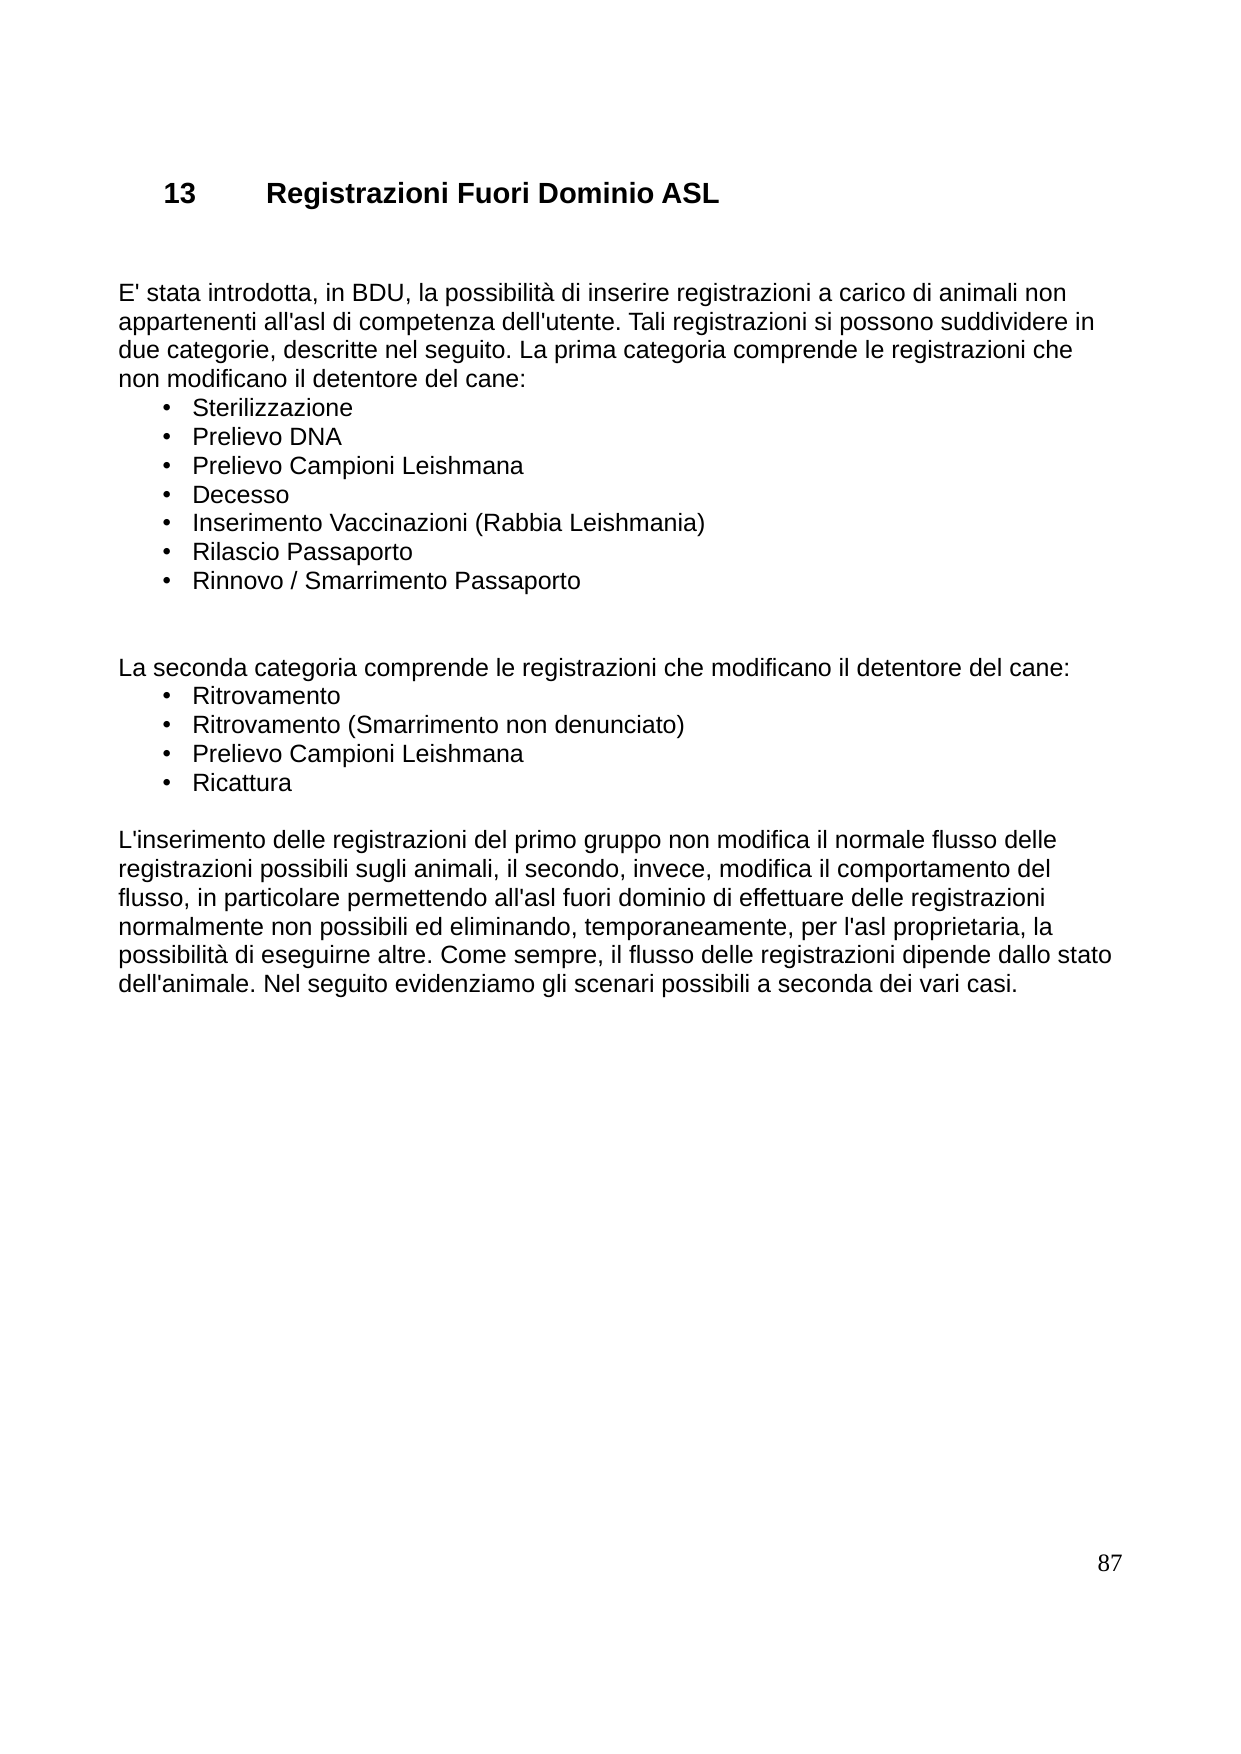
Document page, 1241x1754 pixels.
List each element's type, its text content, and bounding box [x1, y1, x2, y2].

text L'inserimento delle registrazioni del primo gruppo non modifica il normale flusso delle registrazioni possibili sugli animali, il secondo, invece, modifica il comportamento del flusso, in particolare permettendo all'asl fuori dominio di effettuare delle registrazioni normalmente non possibili ed eliminando, temporaneamente, per l'asl proprietaria, la possibilità di eseguirne altre. Come sempre, il flusso delle registrazioni dipende dallo stato dell'animale. Nel seguito evidenziamo gli scenari possibili a seconda dei vari casi. [118, 797, 1122, 998]
list Ricattura [162, 768, 1122, 797]
list Prelievo Campioni Leishmana [162, 451, 1122, 479]
list Rilascio Passaporto [162, 537, 1122, 566]
list Decesso [162, 479, 1122, 508]
list Ritrovamento [162, 681, 1122, 710]
text La seconda categoria comprende le registrazioni che modificano il detentore del cane: [118, 595, 1122, 681]
list Ritrovamento (Smarrimento non denunciato) [162, 710, 1122, 739]
list Rinnovo / Smarrimento Passaporto [162, 566, 1122, 595]
list Prelievo DNA [162, 422, 1122, 451]
list Inserimento Vaccinazioni (Rabbia Leishmania) [162, 508, 1122, 537]
subtitle Registrazioni Fuori Dominio ASL [155, 176, 1122, 210]
list Sterilizzazione [162, 393, 1122, 422]
list Prelievo Campioni Leishmana [162, 739, 1122, 768]
text E' stata introdotta, in BDU, la possibilità di inserire registrazioni a carico di animali non appartenenti all'asl di competenza dell'utente. Tali registrazioni si possono suddividere in due categorie, descritte nel seguito. La prima categoria comprende le registrazioni che non modificano il detentore del cane: [118, 278, 1122, 393]
